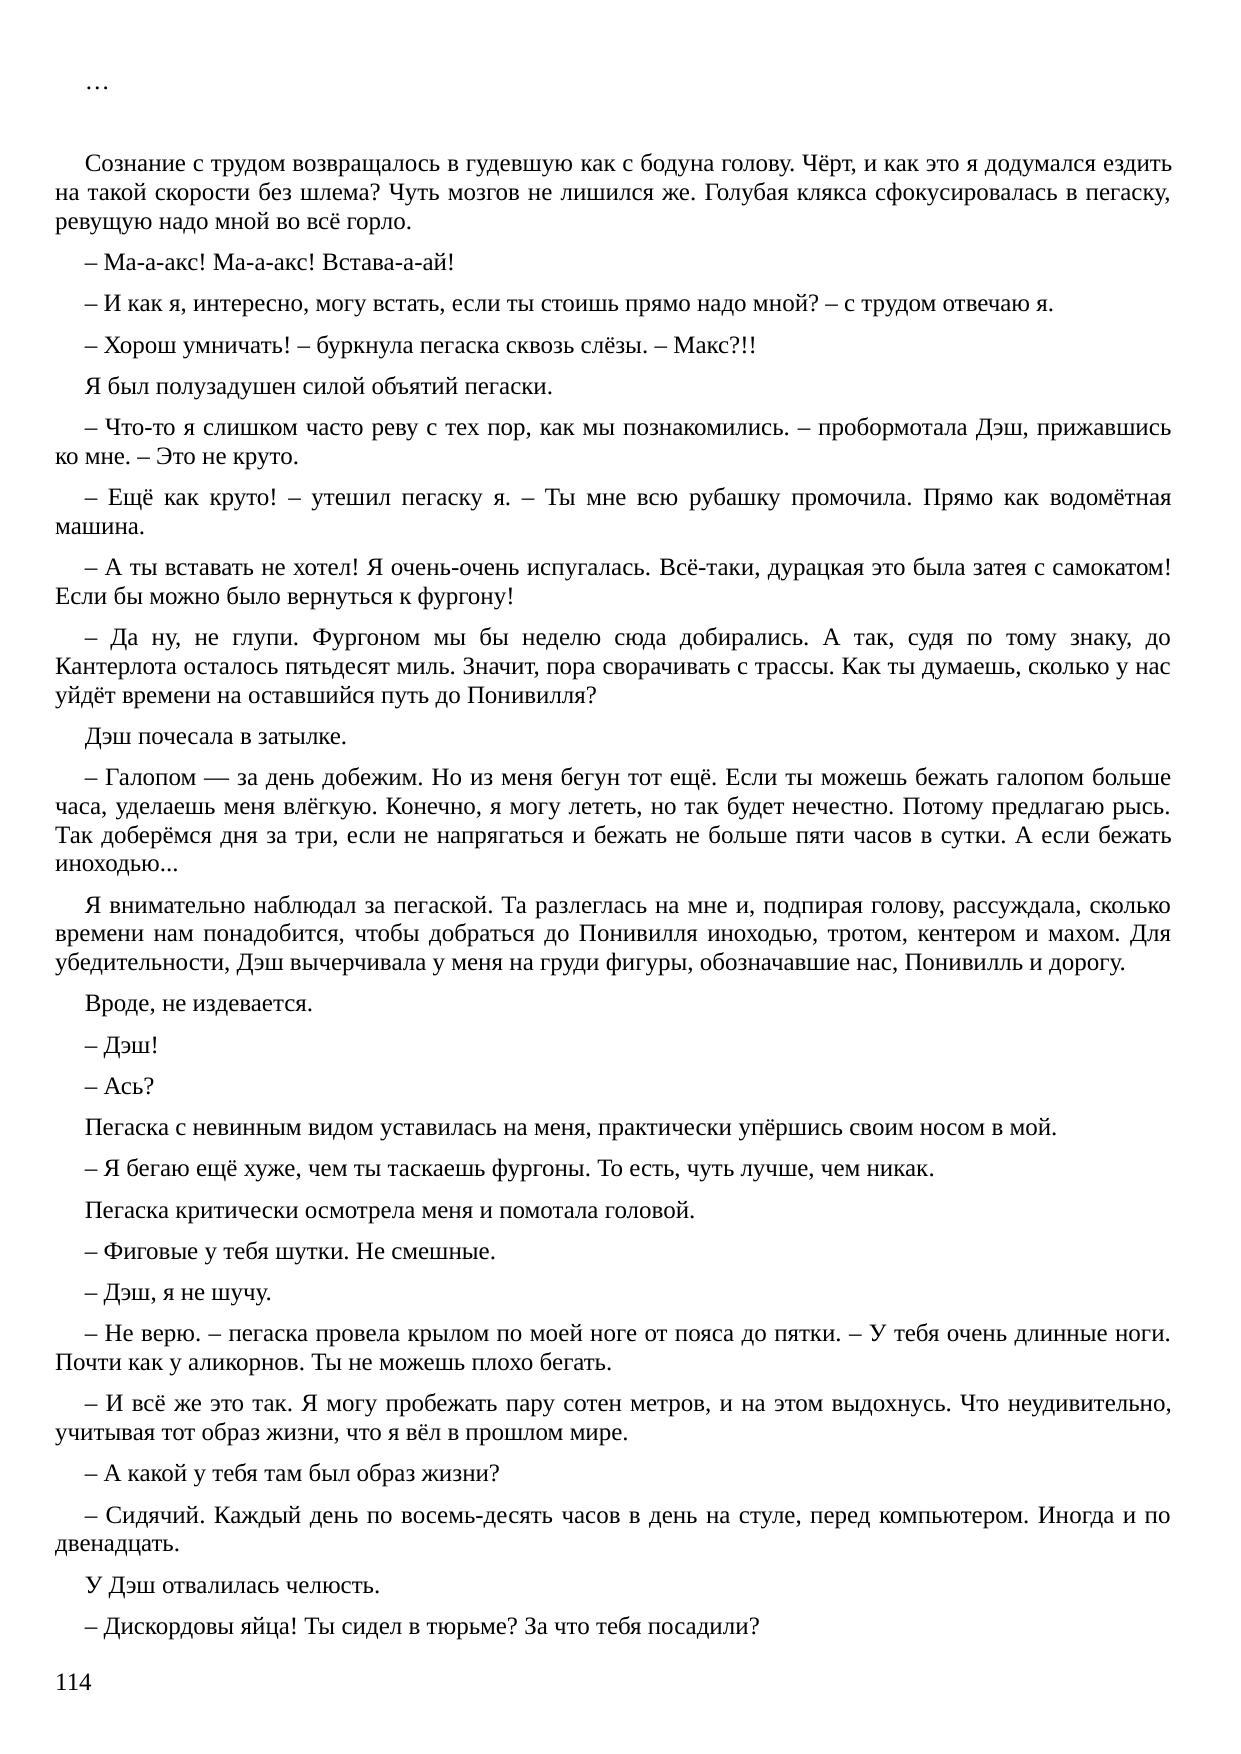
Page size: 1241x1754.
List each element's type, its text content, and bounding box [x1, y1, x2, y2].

text – Ма-а-акс! Ма-а-акс! Встава-а-ай! [55, 247, 1173, 276]
text Я был полузадушен силой объятий пегаски. [55, 371, 1173, 400]
text – Дэш! [55, 1030, 1173, 1058]
text Пегаска с невинным видом уставилась на меня, практически упёршись своим носом в мой. [55, 1112, 1173, 1141]
text – Да ну, не глупи. Фургоном мы бы неделю сюда добирались. А так, судя по тому знаку, до Кантерлота осталось пятьдесят миль. Значит, пора сворачивать с трассы. Как ты думаешь, сколько у нас уйдёт времени на оставшийся путь до Понивилля? [55, 622, 1173, 708]
text – Я бегаю ещё хуже, чем ты таскаешь фургоны. То есть, чуть лучше, чем никак. [55, 1153, 1173, 1182]
text – Галопом — за день добежим. Но из меня бегун тот ещё. Если ты можешь бежать галопом больше часа, уделаешь меня влёгкую. Конечно, я могу лететь, но так будет нечестно. Потому предлагаю рысь. Так доберёмся дня за три, если не напрягаться и бежать не больше пяти часов в сутки. А если бежать иноходью... [55, 762, 1173, 877]
text – Ещё как круто! – утешил пегаску я. – Ты мне всю рубашку промочила. Прямо как водомётная машина. [55, 482, 1173, 540]
text – Не верю. – пегаска провела крылом по моей ноге от пояса до пятки. – У тебя очень длинные ноги. Почти как у аликорнов. Ты не можешь плохо бегать. [55, 1318, 1173, 1376]
text – Сидячий. Каждый день по восемь-десять часов в день на стуле, перед компьютером. Иногда и по двенадцать. [55, 1500, 1173, 1557]
text – И как я, интересно, могу встать, если ты стоишь прямо надо мной? – с трудом отвечаю я. [55, 288, 1173, 317]
text Дэш почесала в затылке. [55, 721, 1173, 750]
text – Хорош умничать! – буркнула пегаска сквозь слёзы. – Макс?!! [55, 330, 1173, 358]
text Вроде, не издевается. [55, 988, 1173, 1017]
text – И всё же это так. Я могу пробежать пару сотен метров, и на этом выдохнусь. Что неудивительно, учитывая тот образ жизни, что я вёл в прошлом мире. [55, 1388, 1173, 1446]
text Пегаска критически осмотрела меня и помотала головой. [55, 1195, 1173, 1223]
text – Что-то я слишком часто реву с тех пор, как мы познакомились. – пробормотала Дэш, прижавшись ко мне. – Это не круто. [55, 412, 1173, 470]
text – А какой у тебя там был образ жизни? [55, 1458, 1173, 1487]
text У Дэш отвалилась челюсть. [55, 1570, 1173, 1598]
text Сознание с трудом возвращалось в гудевшую как с бодуна голову. Чёрт, и как это я додумался ездить на такой скорости без шлема? Чуть мозгов не лишился же. Голубая клякса сфокусировалась в пегаску, ревущую надо мной во всё горло. [55, 148, 1173, 235]
text – Ась? [55, 1071, 1173, 1100]
text – Фиговые у тебя шутки. Не смешные. [55, 1236, 1173, 1265]
text – Дискордовы яйца! Ты сидел в тюрьме? За что тебя посадили? [55, 1611, 1173, 1640]
text … [55, 66, 1173, 95]
text – Дэш, я не шучу. [55, 1277, 1173, 1306]
text – А ты вставать не хотел! Я очень-очень испугалась. Всё-таки, дурацкая это была затея с самокатом! Если бы можно было вернуться к фургону! [55, 552, 1173, 610]
text Я внимательно наблюдал за пегаской. Та разлеглась на мне и, подпирая голову, рассуждала, сколько времени нам понадобится, чтобы добраться до Понивилля иноходью, тротом, кентером и махом. Для убедительности, Дэш вычерчивала у меня на груди фигуры, обозначавшие нас, Понивилль и дорогу. [55, 890, 1173, 976]
